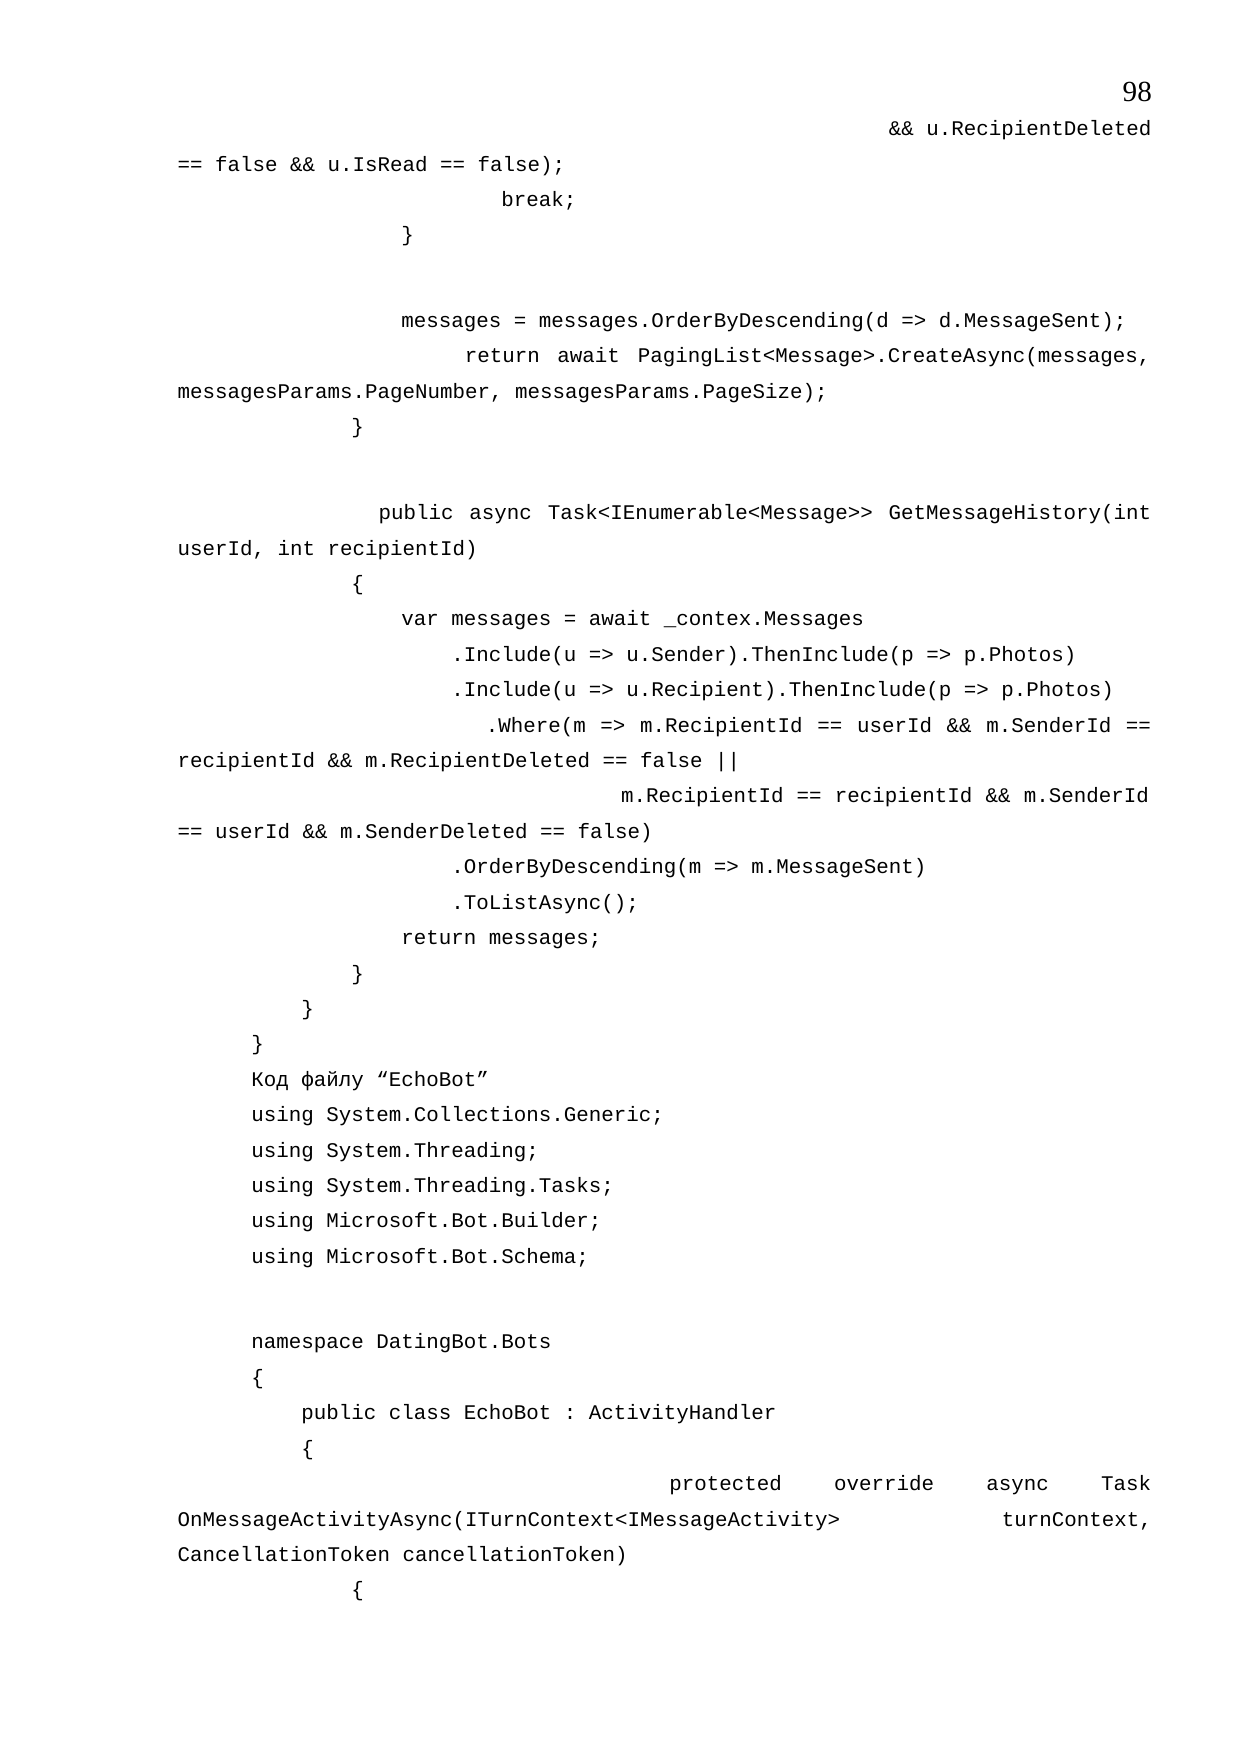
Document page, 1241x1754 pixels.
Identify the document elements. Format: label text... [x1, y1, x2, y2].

text { [177, 1367, 1152, 1391]
text using System.Collections.Generic; [177, 1104, 1152, 1128]
text } [177, 962, 1152, 986]
text messages = messages.OrderByDescending(d => d.MessageSent); [177, 310, 1152, 334]
text return messages; [177, 927, 1152, 951]
text .Include(u => u.Recipient).ThenInclude(p => p.Photos) [177, 679, 1152, 703]
text m.RecipientId == recipientId && m.SenderId == userId && m.SenderDeleted == false) [177, 785, 1152, 844]
text var messages = await _contex.Messages [177, 608, 1152, 632]
text } [177, 998, 1152, 1022]
text using System.Threading.Tasks; [177, 1175, 1152, 1199]
text } [177, 416, 1152, 440]
text .OrderByDescending(m => m.MessageSent) [177, 856, 1152, 880]
text public async Task<IEnumerable<Message>> GetMessageHistory(int userId, int recipientId) [177, 502, 1152, 561]
text break; [177, 189, 1152, 213]
text { [177, 1438, 1152, 1461]
text { [177, 1579, 1152, 1603]
text using Microsoft.Bot.Builder; [177, 1210, 1152, 1234]
text Код файлу “EchoBot” [177, 1069, 1152, 1092]
text { [177, 573, 1152, 597]
text return await PagingList<Message>.CreateAsync(messages, messagesParams.PageNumber, messagesParams.PageSize); [177, 346, 1152, 404]
text public class EchoBot : ActivityHandler [177, 1402, 1152, 1426]
text .Include(u => u.Sender).ThenInclude(p => p.Photos) [177, 644, 1152, 667]
text using System.Threading; [177, 1139, 1152, 1163]
text } [177, 1033, 1152, 1057]
text .Where(m => m.RecipientId == userId && m.SenderId == recipientId && m.RecipientDeleted == false || [177, 714, 1152, 774]
text namespace DatingBot.Bots [177, 1332, 1152, 1355]
text protected override async Task OnMessageActivityAsync(ITurnContext<IMessageActivity> turnContext, CancellationToken cancellationToken) [177, 1473, 1152, 1568]
text } [177, 224, 1152, 248]
text using Microsoft.Bot.Schema; [177, 1246, 1152, 1269]
text && u.RecipientDeleted == false && u.IsRead == false); [177, 118, 1152, 177]
text .ToListAsync(); [177, 892, 1152, 915]
